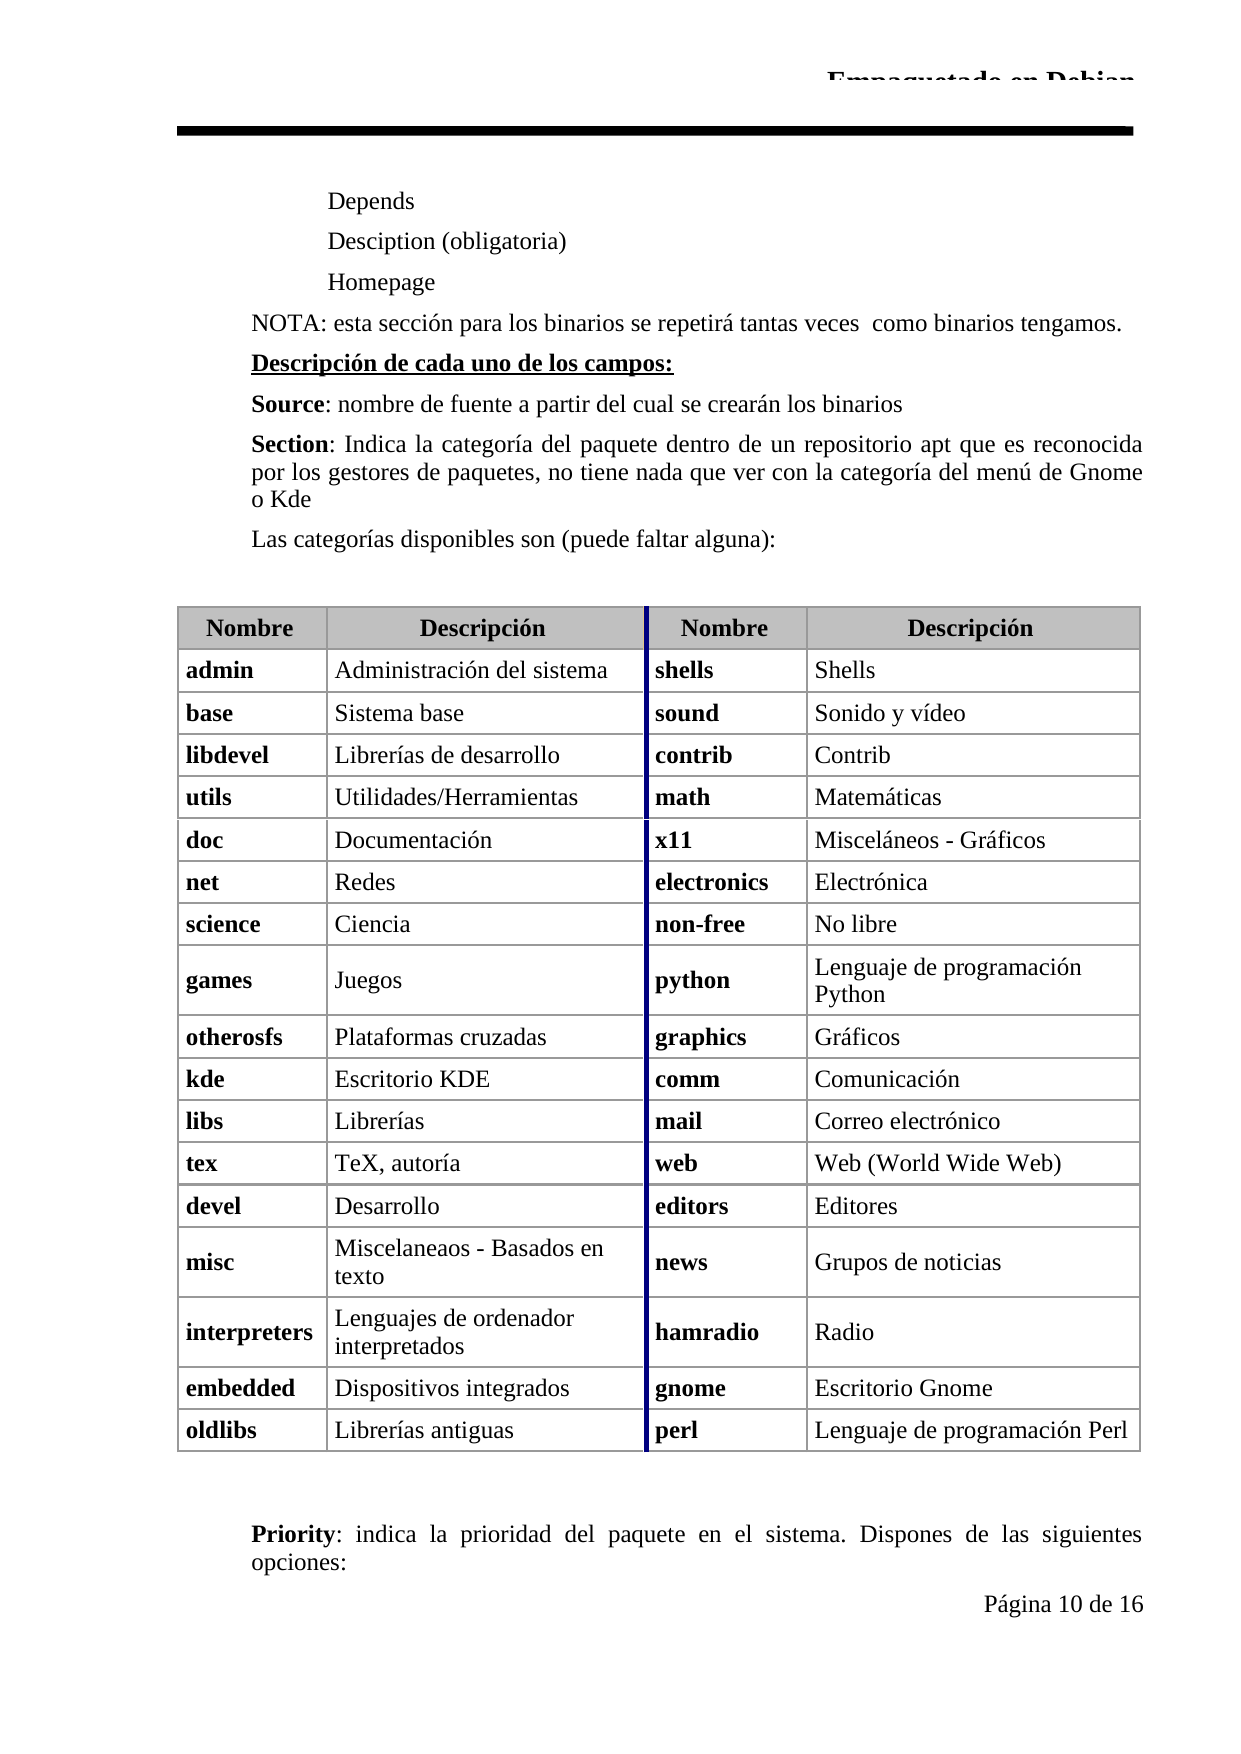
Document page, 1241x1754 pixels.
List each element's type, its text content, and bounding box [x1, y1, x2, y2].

table_cell Radio [808, 1298, 1139, 1366]
table_cell kde [179, 1059, 326, 1099]
table_header Descripción [328, 608, 643, 648]
table_cell Administración del sistema [328, 650, 643, 691]
table_cell interpreters [179, 1298, 326, 1366]
table_cell net [179, 862, 326, 902]
table_cell Contrib [808, 735, 1139, 775]
table_cell Misceláneos - Gráficos [808, 820, 1139, 860]
table_cell admin [179, 650, 326, 691]
table_cell libs [179, 1101, 326, 1141]
table_cell libdevel [179, 735, 326, 775]
table_cell games [179, 946, 326, 1014]
table_cell misc [179, 1228, 326, 1296]
table_cell math [649, 777, 806, 817]
text Source: nombre de fuente a partir del cual se crearán los binarios [251, 390, 1144, 417]
text Descripción de cada uno de los campos: [251, 349, 1144, 377]
table_cell Lenguaje de programación Python [808, 946, 1139, 1014]
table_cell x11 [649, 820, 806, 860]
table_cell graphics [649, 1016, 806, 1057]
list Desciption (obligatoria) [298, 227, 1144, 255]
table_cell Juegos [328, 946, 643, 1014]
table_cell utils [179, 777, 326, 817]
table_cell editors [649, 1186, 806, 1226]
table_cell oldlibs [179, 1410, 326, 1450]
table_cell Grupos de noticias [808, 1228, 1139, 1296]
text NOTA: esta sección para los binarios se repetirá tantas veces como binarios tengamos. [251, 309, 1144, 337]
table_cell Miscelaneaos - Basados en texto [328, 1228, 643, 1296]
text Section: Indica la categoría del paquete dentro de un repositorio apt que es reconocida por los gestores de paquetes, no tiene nada que ver con la categoría del menú de Gnome o Kde [251, 430, 1144, 513]
table_cell mail [649, 1101, 806, 1141]
table_cell Gráficos [808, 1016, 1139, 1057]
table_cell base [179, 693, 326, 733]
table_cell Shells [808, 650, 1139, 691]
table_cell science [179, 904, 326, 944]
table_cell Sonido y vídeo [808, 693, 1139, 733]
table_cell TeX, autoría [328, 1143, 643, 1183]
table_cell Librerías [328, 1101, 643, 1141]
table_cell Redes [328, 862, 643, 902]
table_cell Correo electrónico [808, 1101, 1139, 1141]
table_cell otherosfs [179, 1016, 326, 1057]
table_cell No libre [808, 904, 1139, 944]
table_cell comm [649, 1059, 806, 1099]
text Priority: indica la prioridad del paquete en el sistema. Dispones de las siguientes opciones: [251, 1520, 1144, 1576]
table_cell Ciencia [328, 904, 643, 944]
table_cell Editores [808, 1186, 1139, 1226]
table_cell Librerías antiguas [328, 1410, 643, 1450]
table_cell Dispositivos integrados [328, 1368, 643, 1408]
table_cell news [649, 1228, 806, 1296]
table_cell shells [649, 650, 806, 691]
text Las categorías disponibles son (puede faltar alguna): [251, 526, 1144, 553]
table_cell Escritorio Gnome [808, 1368, 1139, 1408]
table_cell Comunicación [808, 1059, 1139, 1099]
table_cell Sistema base [328, 693, 643, 733]
table_cell doc [179, 820, 326, 860]
table_cell perl [649, 1410, 806, 1450]
list Depends [298, 187, 1144, 215]
table_cell hamradio [649, 1298, 806, 1366]
table_cell embedded [179, 1368, 326, 1408]
table_cell Plataformas cruzadas [328, 1016, 643, 1057]
table_cell contrib [649, 735, 806, 775]
table_cell Lenguajes de ordenador interpretados [328, 1298, 643, 1366]
table_cell non-free [649, 904, 806, 944]
table_cell Electrónica [808, 862, 1139, 902]
table_cell python [649, 946, 806, 1014]
table_cell Librerías de desarrollo [328, 735, 643, 775]
table_cell web [649, 1143, 806, 1183]
table_header Nombre [179, 608, 326, 648]
table_cell Matemáticas [808, 777, 1139, 817]
table_cell Web (World Wide Web) [808, 1143, 1139, 1183]
table_header Nombre [649, 608, 806, 648]
table_cell electronics [649, 862, 806, 902]
list Homepage [298, 268, 1144, 297]
table_header Descripción [808, 608, 1139, 648]
table_cell Utilidades/Herramientas [328, 777, 643, 817]
table_cell gnome [649, 1368, 806, 1408]
table_cell Desarrollo [328, 1186, 643, 1226]
table_cell Escritorio KDE [328, 1059, 643, 1099]
table_cell tex [179, 1143, 326, 1183]
table_cell Lenguaje de programación Perl [808, 1410, 1139, 1450]
table_cell devel [179, 1186, 326, 1226]
table_cell Documentación [328, 820, 643, 860]
table_cell sound [649, 693, 806, 733]
